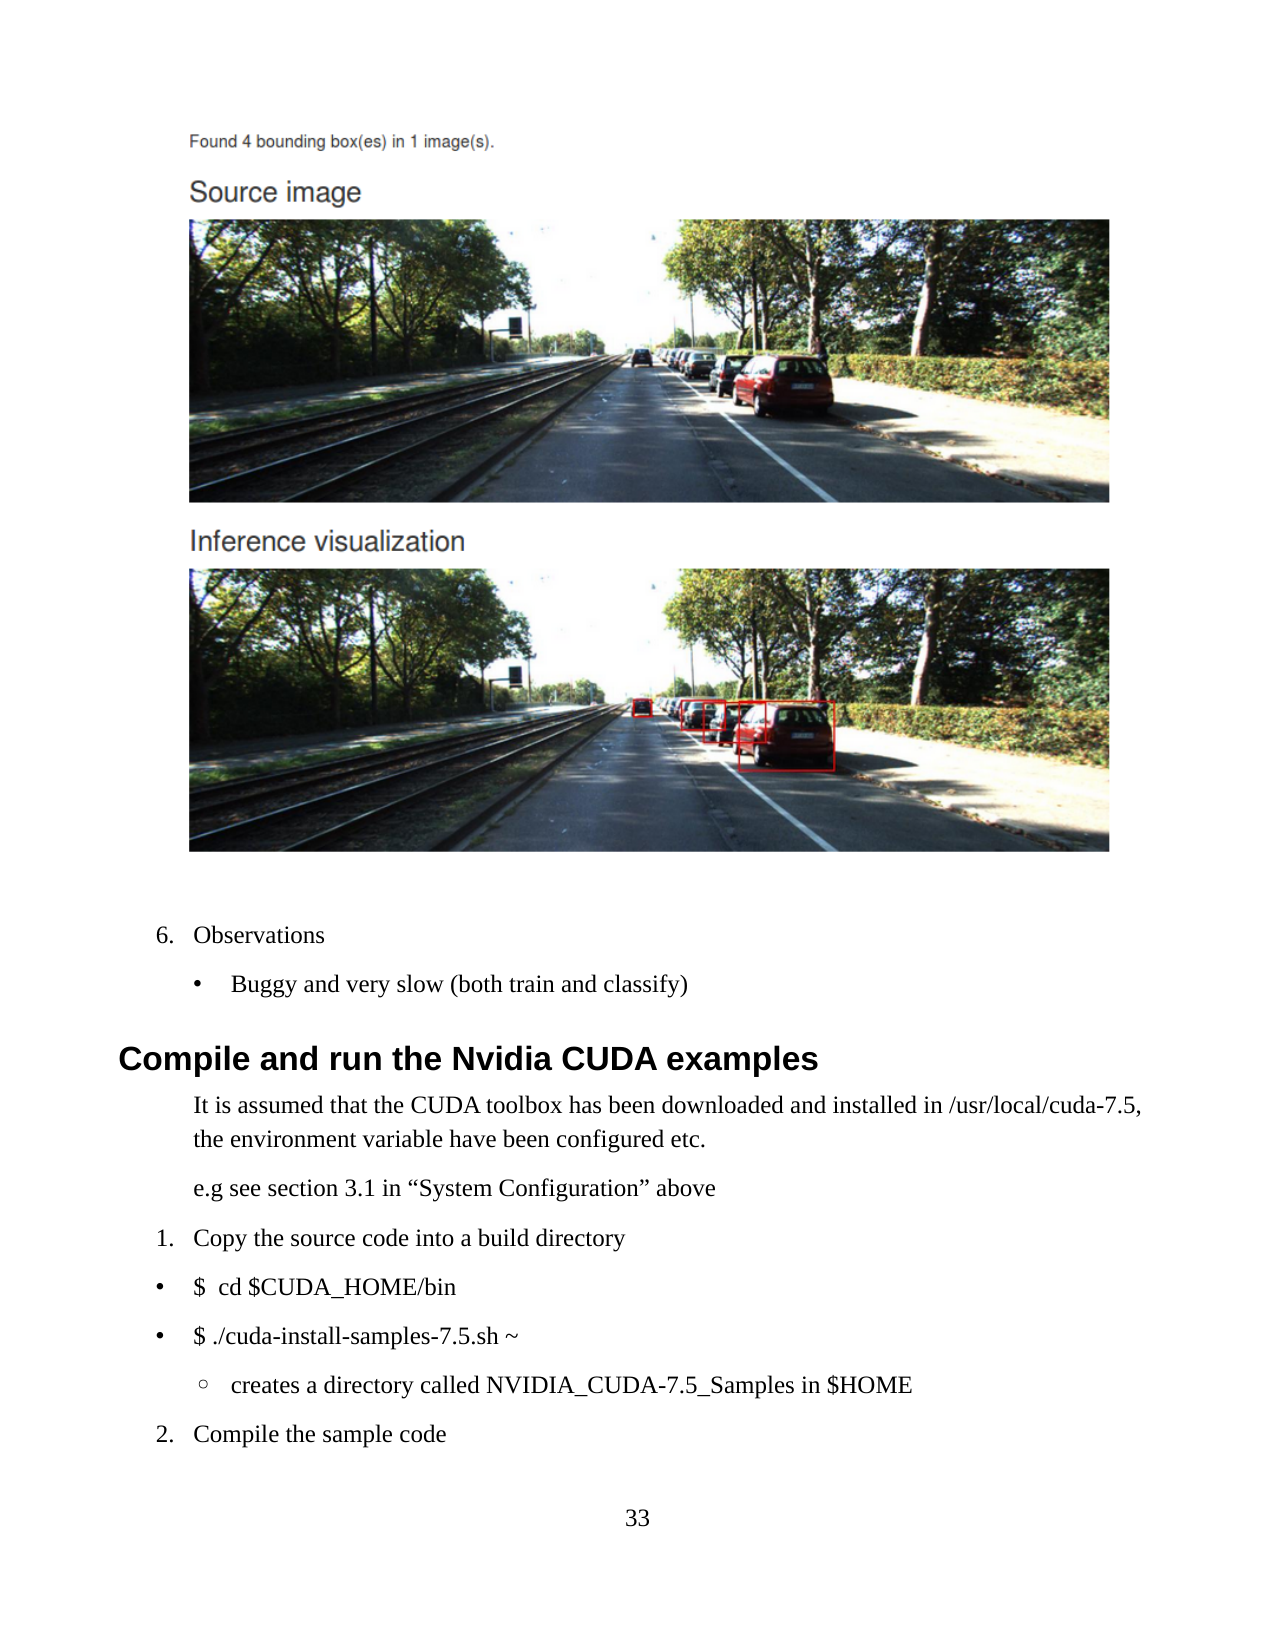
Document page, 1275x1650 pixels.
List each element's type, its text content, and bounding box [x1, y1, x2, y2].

list $ cd $CUDA_HOME/bin [156, 1272, 1157, 1300]
list It is assumed that the CUDA toolbox has been downloaded and installed in /usr/local/cuda-7.5, the environment variable have been configured etc. [156, 1090, 1157, 1153]
list Observations [156, 920, 1157, 949]
list Buggy and very slow (both train and classify) [193, 969, 1157, 998]
list $ ./cuda-install-samples-7.5.sh ~ [156, 1321, 1157, 1349]
list Copy the source code into a build directory [156, 1223, 1157, 1251]
list Compile the sample code [156, 1419, 1157, 1448]
text e.g see section 3.1 in “System Configuration” above [193, 1173, 1157, 1202]
picture [155, 118, 1120, 866]
subtitle Compile and run the Nvidia CUDA examples [118, 1039, 1157, 1077]
list creates a directory called NVIDIA_CUDA-7.5_Samples in $HOME [193, 1370, 1157, 1398]
